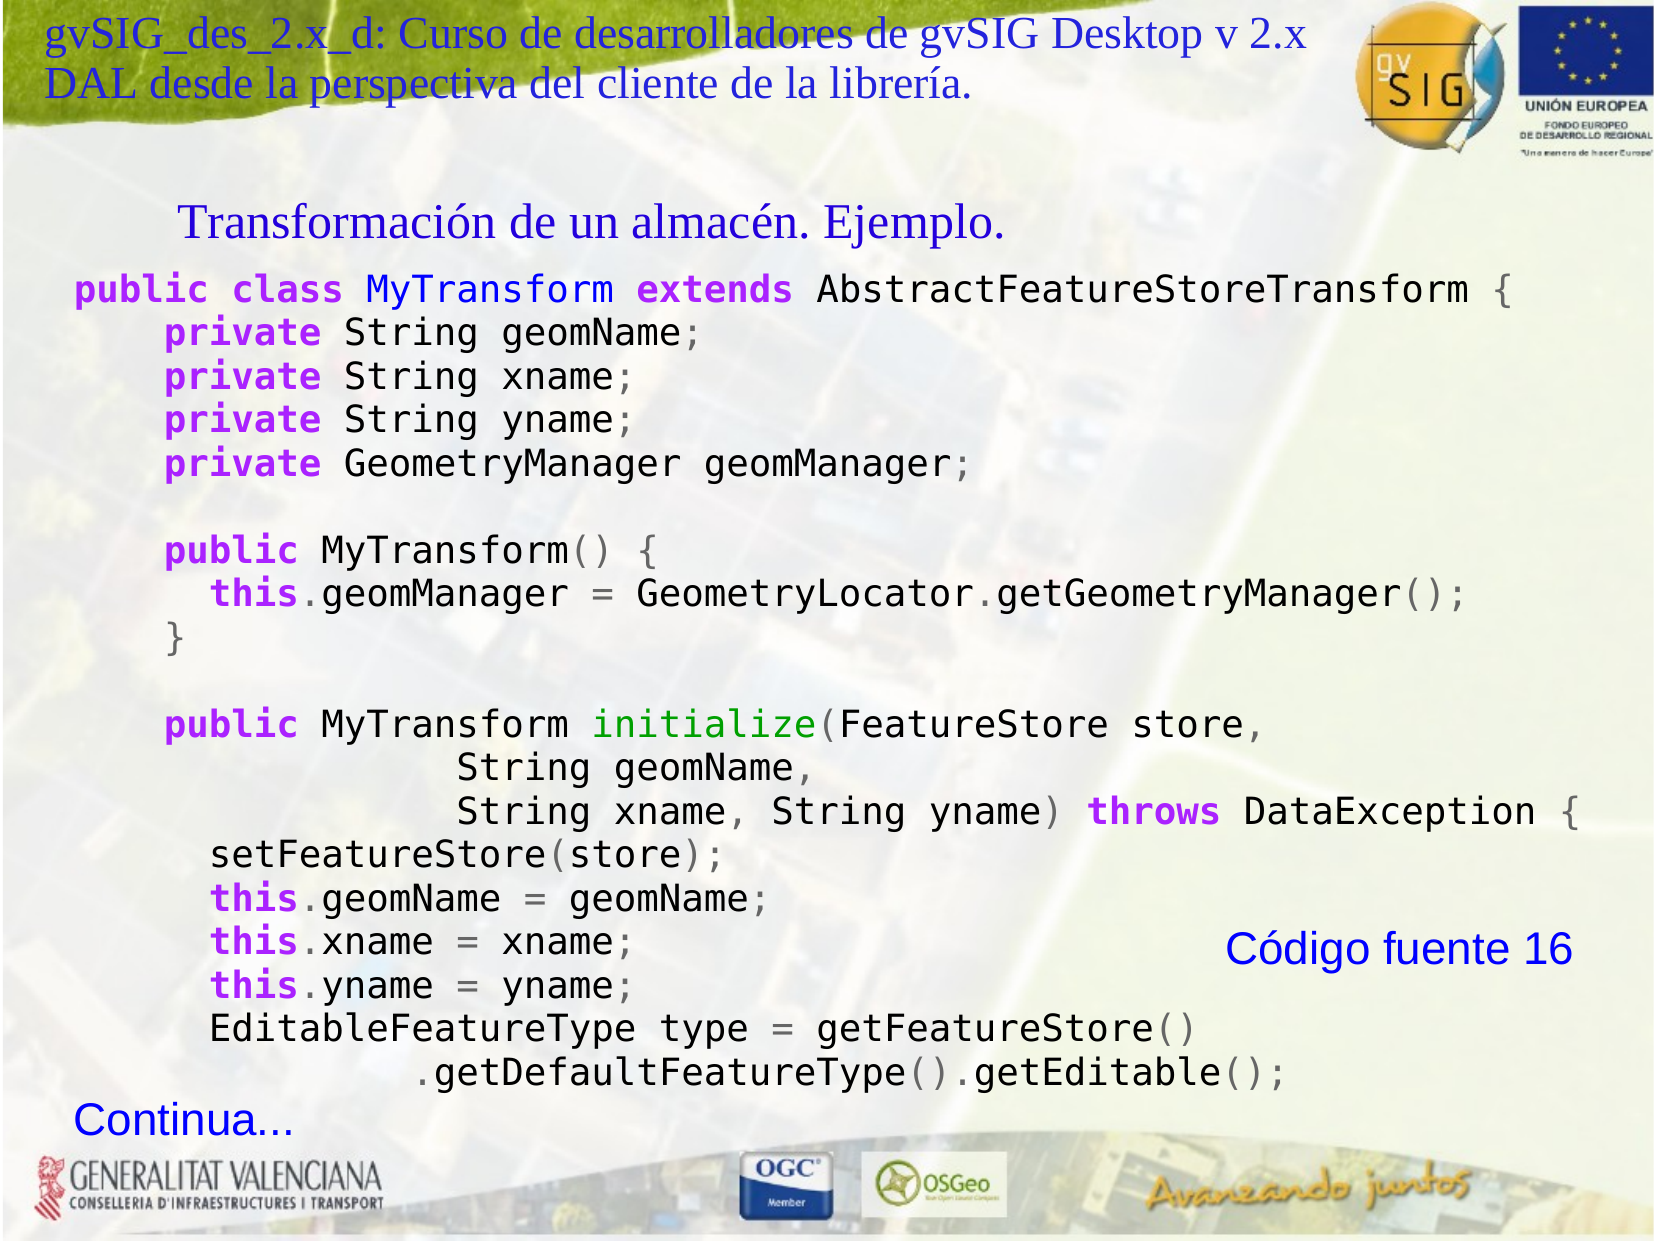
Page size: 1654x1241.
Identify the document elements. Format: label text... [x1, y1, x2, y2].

picture [2, 0, 1654, 1241]
title Transformación de un almacén. Ejemplo. [177, 88, 1329, 259]
text_box Código fuente 16 [1210, 915, 1625, 982]
text_box public class MyTransform extends AbstractFeatureStoreTransform { private String geomName; private String xname; private String yname; private GeometryManager geomManager; public MyTransform() { this.geomManager = GeometryLocator.getGeometryManager(); } public MyTransform initialize(FeatureStore store, String geomName, String xname, String yname) throws DataException { setFeatureStore(store); this.geomName = geomName; this.xname = xname; this.yname = yname; EditableFeatureType type = getFeatureStore() .getDefaultFeatureType().getEditable(); Continua... [59, 259, 1625, 1153]
